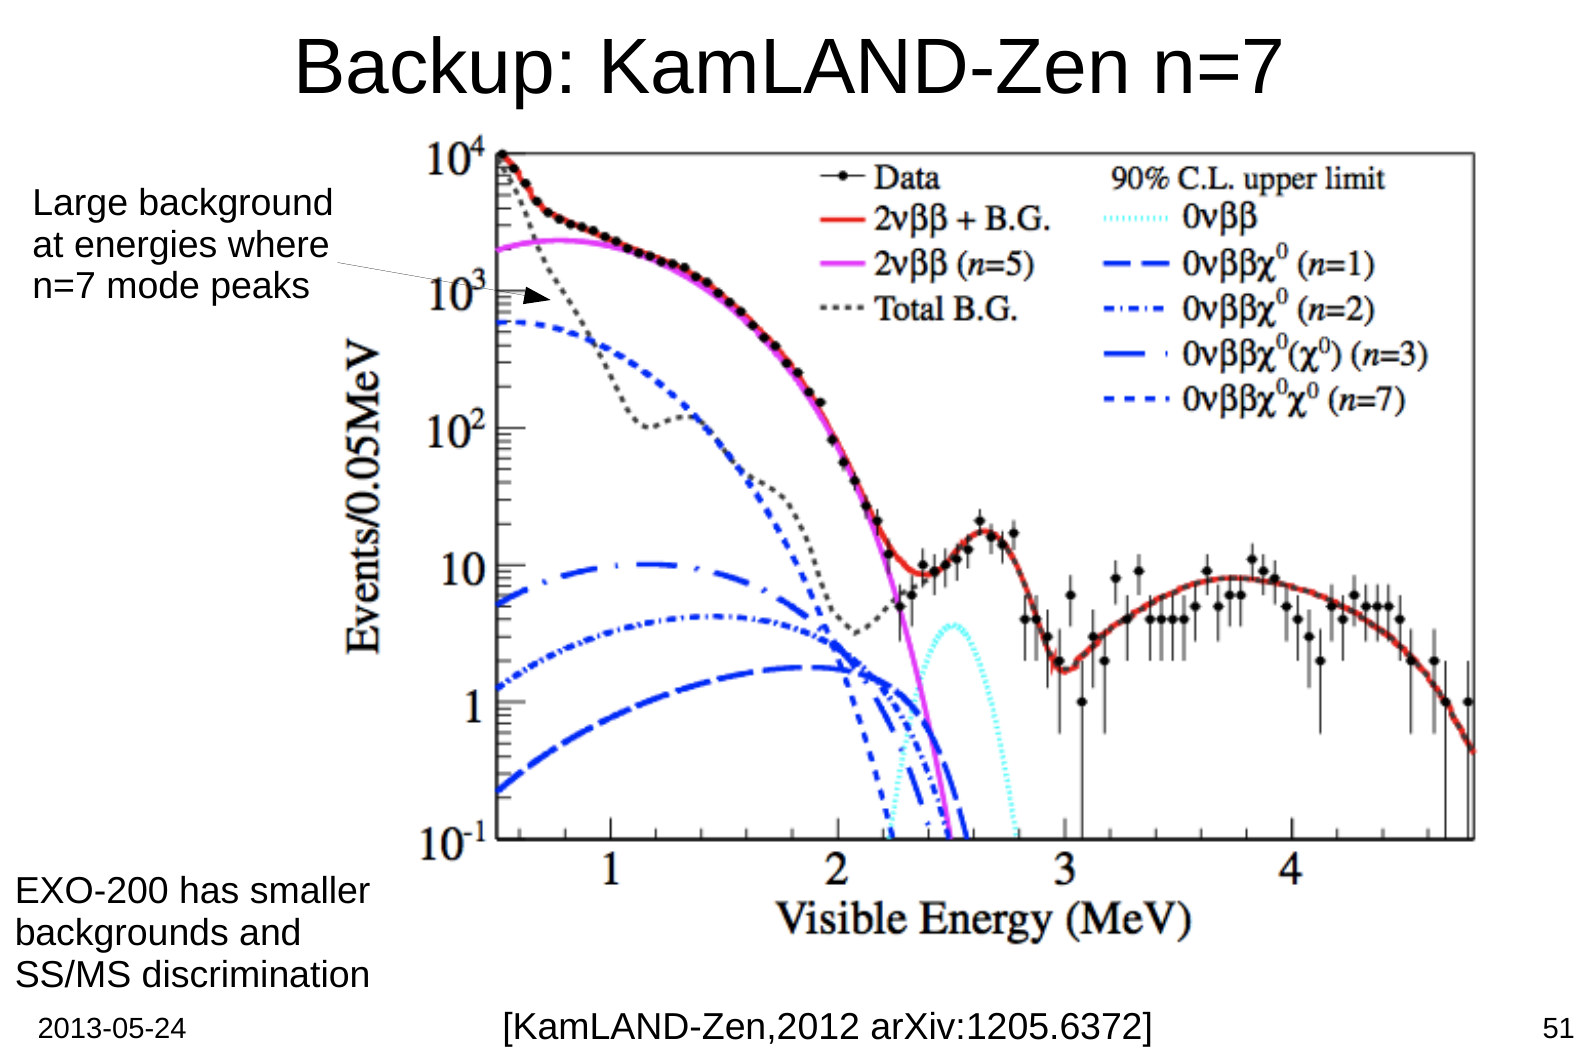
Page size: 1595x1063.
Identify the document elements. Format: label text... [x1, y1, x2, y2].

text_box [KamLAND-Zen,2012 arXiv:1205.6372] [487, 997, 1201, 1051]
title Backup: KamLAND-Zen n=7 [79, 19, 1501, 113]
picture [323, 130, 1486, 965]
text_box EXO-200 has smaller backgrounds and SS/MS discrimination [0, 862, 413, 990]
text_box Large background at energies where n=7 mode peaks [17, 173, 356, 315]
